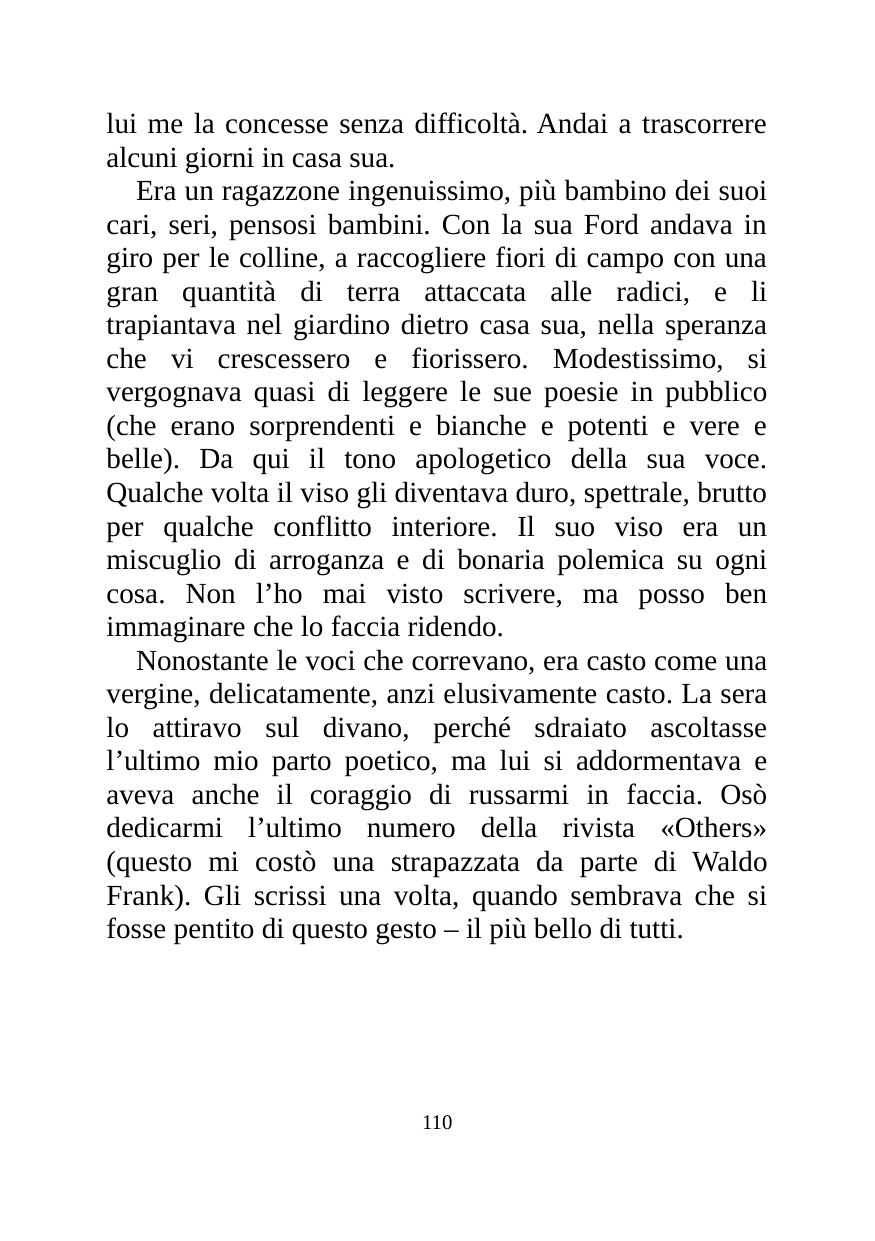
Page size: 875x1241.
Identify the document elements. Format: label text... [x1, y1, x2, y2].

text Era un ragazzone ingenuissimo, più bambino dei suoi cari, seri, pensosi bambini. Con la sua Ford andava in giro per le colline, a raccogliere fiori di campo con una gran quantità di terra attaccata alle radici, e li trapiantava nel giardino dietro casa sua, nella speranza che vi crescessero e fiorissero. Modestissimo, si vergognava quasi di leggere le sue poesie in pubblico (che erano sorprendenti e bianche e potenti e vere e belle). Da qui il tono apologetico della sua voce. Qualche volta il viso gli diventava duro, spettrale, brutto per qualche conflitto interiore. Il suo viso era un miscuglio di arroganza e di bonaria polemica su ogni cosa. Non l’ho mai visto scrivere, ma posso ben immaginare che lo faccia ridendo. [106, 173, 768, 643]
text Nonostante le voci che correvano, era casto come una vergine, delicatamente, anzi elusivamente casto. La sera lo attiravo sul divano, perché sdraiato ascoltasse l’ultimo mio parto poetico, ma lui si addormentava e aveva anche il coraggio di russarmi in faccia. Osò dedicarmi l’ultimo numero della rivista «Others» (questo mi costò una strapazzata da parte di Waldo Frank). Gli scrissi una volta, quando sembrava che si fosse pentito di questo gesto – il più bello di tutti. [106, 643, 768, 945]
text lui me la concesse senza difficoltà. Andai a trascorrere alcuni giorni in casa sua. [106, 106, 768, 173]
